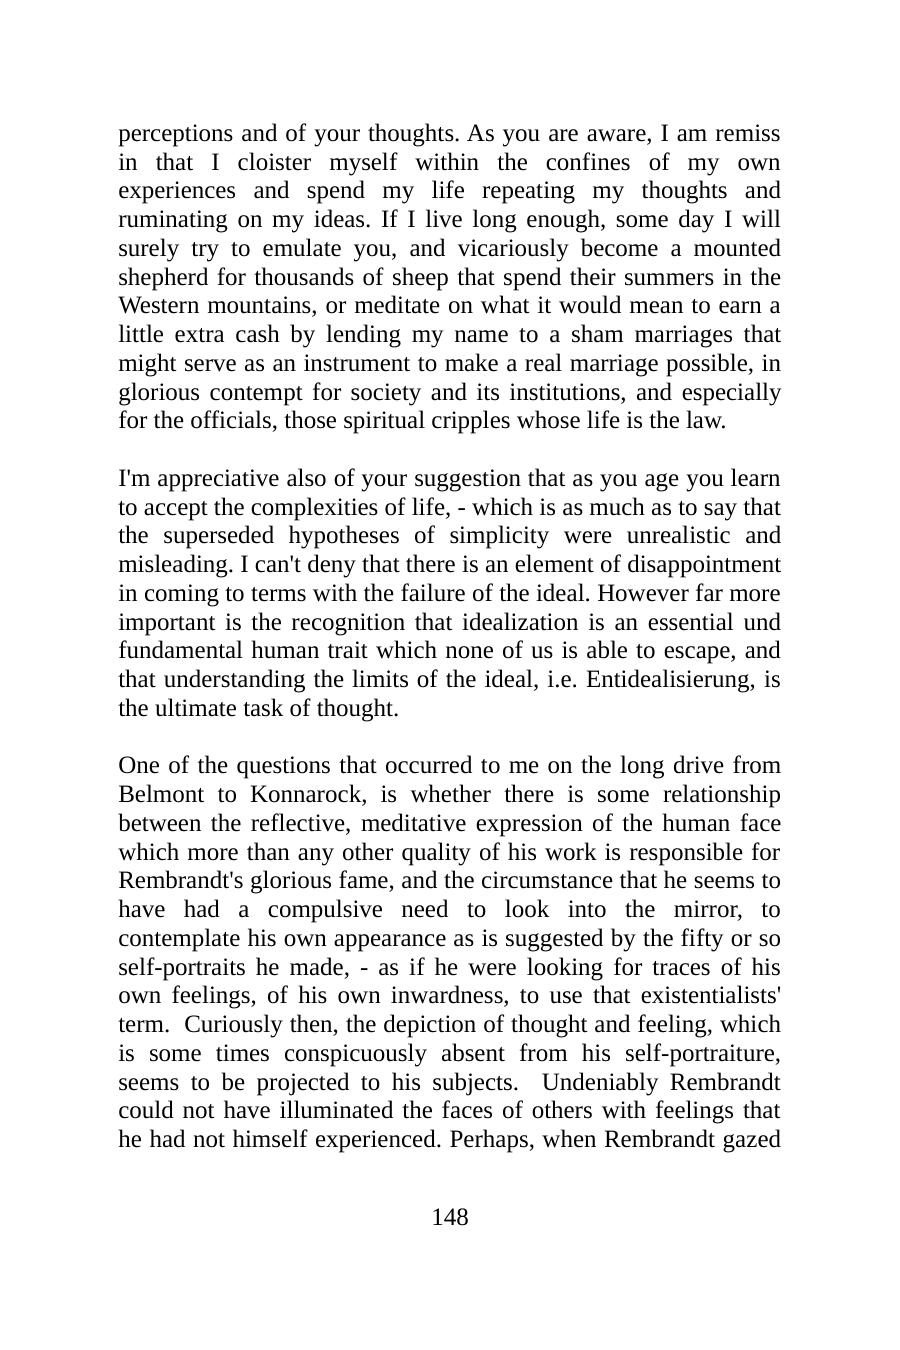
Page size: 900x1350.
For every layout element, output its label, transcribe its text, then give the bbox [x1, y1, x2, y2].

text One of the questions that occurred to me on the long drive from Belmont to Konnarock, is whether there is some relationship between the reflective, meditative expression of the human face which more than any other quality of his work is responsible for Rembrandt's glorious fame, and the circumstance that he seems to have had a compulsive need to look into the mirror, to contemplate his own appearance as is suggested by the fifty or so self-portraits he made, - as if he were looking for traces of his own feelings, of his own inwardness, to use that existentialists' term. Curiously then, the depiction of thought and feeling, which is some times conspicuously absent from his self-portraiture, seems to be projected to his subjects. Undeniably Rembrandt could not have illuminated the faces of others with feelings that he had not himself experienced. Perhaps, when Rembrandt gazed [118, 751, 782, 1153]
text I'm appreciative also of your suggestion that as you age you learn to accept the complexities of life, - which is as much as to say that the superseded hypotheses of simplicity were unrealistic and misleading. I can't deny that there is an element of disappointment in coming to terms with the failure of the ideal. However far more important is the recognition that idealization is an essential und fundamental human trait which none of us is able to escape, and that understanding the limits of the ideal, i.e. Entidealisierung, is the ultimate task of thought. [118, 463, 782, 722]
text perceptions and of your thoughts. As you are aware, I am remiss in that I cloister myself within the confines of my own experiences and spend my life repeating my thoughts and ruminating on my ideas. If I live long enough, some day I will surely try to emulate you, and vicariously become a mounted shepherd for thousands of sheep that spend their summers in the Western mountains, or meditate on what it would mean to earn a little extra cash by lending my name to a sham marriages that might serve as an instrument to make a real marriage possible, in glorious contempt for society and its institutions, and especially for the officials, those spiritual cripples whose life is the law. [118, 118, 782, 434]
